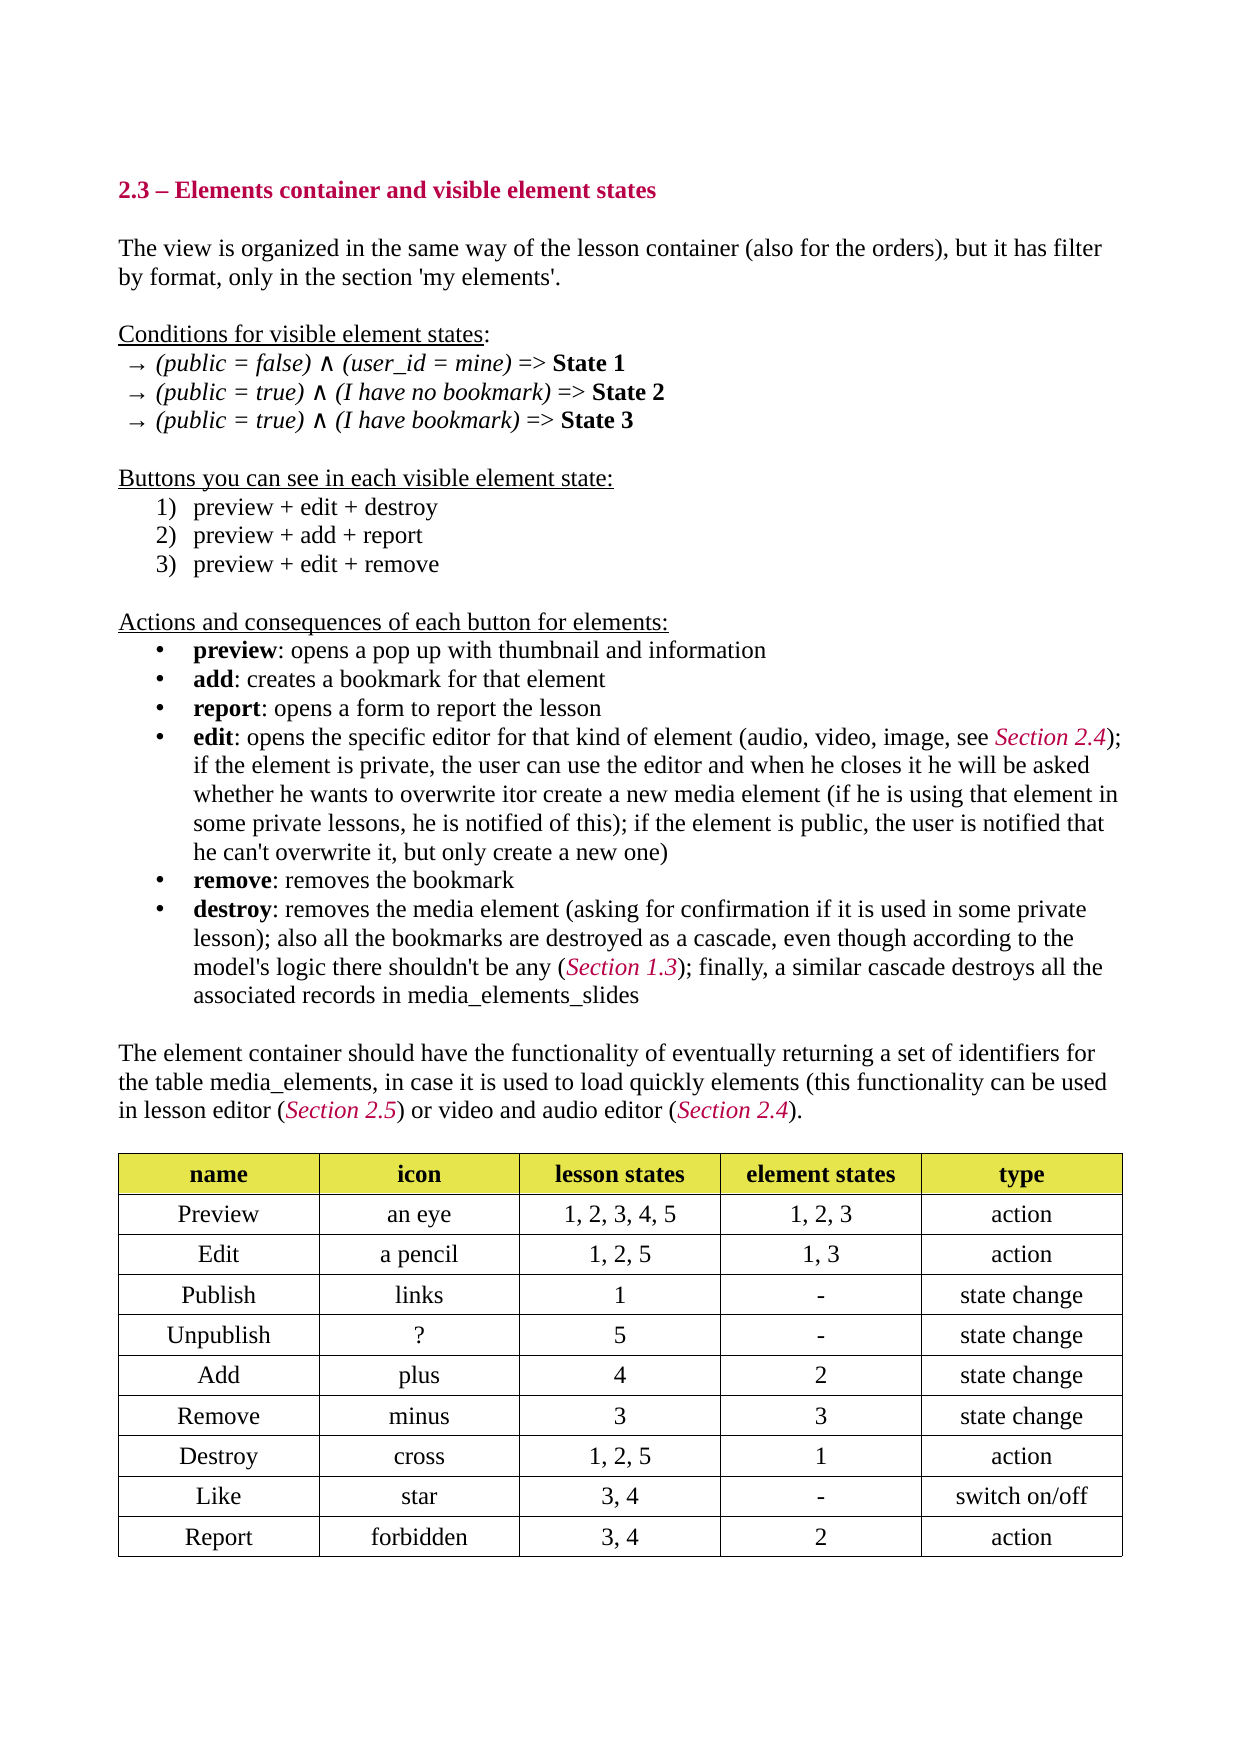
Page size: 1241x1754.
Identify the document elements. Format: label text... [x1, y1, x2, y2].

table_cell - [721, 1315, 921, 1355]
table_cell 3, 4 [520, 1477, 720, 1516]
table_cell 5 [520, 1315, 720, 1355]
table_cell Edit [119, 1235, 319, 1274]
table_cell state change [922, 1315, 1122, 1355]
list preview: opens a pop up with thumbnail and information [156, 636, 1122, 664]
table_cell Report [119, 1517, 319, 1556]
table_header lesson states [520, 1154, 720, 1193]
text Actions and consequences of each button for elements: [118, 607, 1122, 636]
list preview + edit + destroy [156, 492, 1122, 521]
table_cell plus [320, 1356, 519, 1395]
table_cell 2 [721, 1356, 921, 1395]
table_cell action [922, 1517, 1122, 1556]
list preview + edit + remove [156, 549, 1122, 578]
table_cell 1, 2, 5 [520, 1436, 720, 1476]
table_cell minus [320, 1396, 519, 1435]
text 2.3 – Elements container and visible element states [118, 176, 1122, 204]
table_cell Remove [119, 1396, 319, 1435]
text The element container should have the functionality of eventually returning a set of identifiers for the table media_elements, in case it is used to load quickly elements (this functionality can be used in lesson editor (Section 2.5) or video and audio editor (Section 2.4). [118, 1038, 1122, 1124]
table_header name [119, 1154, 319, 1193]
text The view is organized in the same way of the lesson container (also for the orders), but it has filter by format, only in the section 'my elements'. [118, 233, 1122, 291]
table_cell 2 [721, 1517, 921, 1556]
table_cell 1, 3 [721, 1235, 921, 1274]
table_header icon [320, 1154, 519, 1193]
table_cell 4 [520, 1356, 720, 1395]
text Conditions for visible element states: [118, 319, 1122, 348]
text → (public = false) ∧ (user_id = mine) => State 1 [118, 348, 1122, 377]
table_cell forbidden [320, 1517, 519, 1556]
list preview + add + report [156, 521, 1122, 549]
table_cell Add [119, 1356, 319, 1395]
table_cell ? [320, 1315, 519, 1355]
table_cell state change [922, 1396, 1122, 1435]
table_cell Destroy [119, 1436, 319, 1476]
list add: creates a bookmark for that element [156, 664, 1122, 693]
table_cell a pencil [320, 1235, 519, 1274]
table_cell 3 [721, 1396, 921, 1435]
table_cell 1 [520, 1275, 720, 1314]
text → (public = true) ∧ (I have no bookmark) => State 2 [118, 377, 1122, 406]
table_cell Preview [119, 1195, 319, 1234]
table_cell state change [922, 1356, 1122, 1395]
table_cell switch on/off [922, 1477, 1122, 1516]
list edit: opens the specific editor for that kind of element (audio, video, image, see Section 2.4); if the element is private, the user can use the editor and when he closes it he will be asked whether he wants to overwrite itor create a new media element (if he is using that element in some private lessons, he is notified of this); if the element is public, the user is notified that he can't overwrite it, but only create a new one) [156, 722, 1122, 866]
table_cell 1, 2, 3 [721, 1195, 921, 1234]
table_cell Publish [119, 1275, 319, 1314]
table_cell action [922, 1235, 1122, 1274]
table_cell 3, 4 [520, 1517, 720, 1556]
list report: opens a form to report the lesson [156, 693, 1122, 722]
table_cell state change [922, 1275, 1122, 1314]
text Buttons you can see in each visible element state: [118, 463, 1122, 492]
table_cell 1, 2, 3, 4, 5 [520, 1195, 720, 1234]
table_cell 1, 2, 5 [520, 1235, 720, 1274]
table_cell - [721, 1275, 921, 1314]
table_cell - [721, 1477, 921, 1516]
list remove: removes the bookmark [156, 866, 1122, 894]
table_cell star [320, 1477, 519, 1516]
table_cell an eye [320, 1195, 519, 1234]
table_cell 3 [520, 1396, 720, 1435]
table_cell Like [119, 1477, 319, 1516]
table_cell 1 [721, 1436, 921, 1476]
table_cell action [922, 1195, 1122, 1234]
table_cell cross [320, 1436, 519, 1476]
table_cell Unpublish [119, 1315, 319, 1355]
table_header type [922, 1154, 1122, 1193]
text → (public = true) ∧ (I have bookmark) => State 3 [118, 406, 1122, 434]
table_header element states [721, 1154, 921, 1193]
table_cell links [320, 1275, 519, 1314]
list destroy: removes the media element (asking for confirmation if it is used in some private lesson); also all the bookmarks are destroyed as a cascade, even though according to the model's logic there shouldn't be any (Section 1.3); finally, a similar cascade destroys all the associated records in media_elements_slides [156, 894, 1122, 1009]
table_cell action [922, 1436, 1122, 1476]
